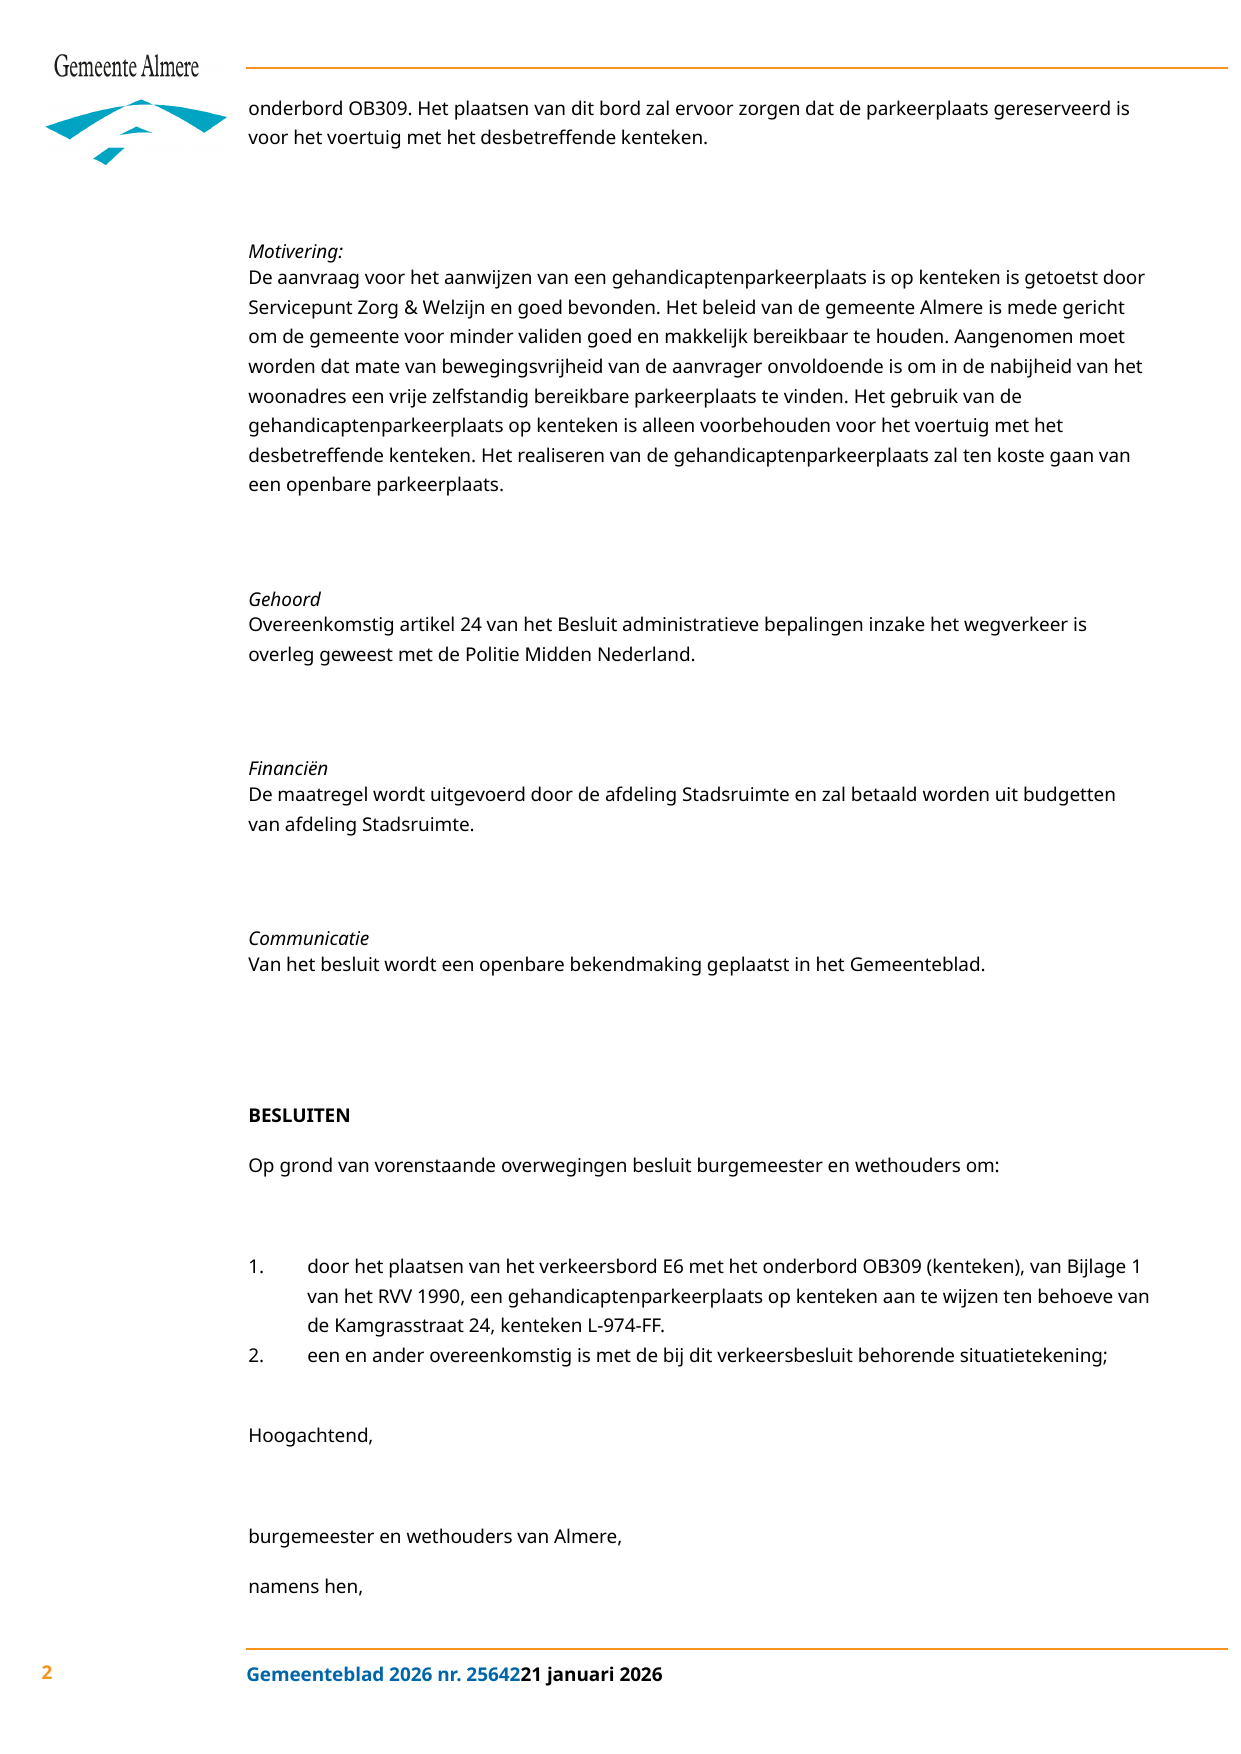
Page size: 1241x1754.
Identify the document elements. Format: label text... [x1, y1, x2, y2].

text De aanvraag voor het aanwijzen van een gehandicaptenparkeerplaats is op kenteken is getoetst door Servicepunt Zorg & Welzijn en goed bevonden. Het beleid van de gemeente Almere is mede gericht om de gemeente voor minder validen goed en makkelijk bereikbaar te houden. Aangenomen moet worden dat mate van bewegingsvrijheid van de aanvrager onvoldoende is om in de nabijheid van het woonadres een vrije zelfstandig bereikbare parkeerplaats te vinden. Het gebruik van de gehandicaptenparkeerplaats op kenteken is alleen voorbehouden voor het voertuig met het desbetreffende kenteken. Het realiseren van de gehandicaptenparkeerplaats zal ten koste gaan van een openbare parkeerplaats. [248, 264, 1152, 497]
text Hoogachtend, [248, 1422, 1152, 1448]
list een en ander overeenkomstig is met de bij dit verkeersbesluit behorende situatietekening; [248, 1342, 1152, 1368]
text Op grond van vorenstaande overwegingen besluit burgemeester en wethouders om: [248, 1153, 1152, 1178]
text Van het besluit wordt een openbare bekendmaking geplaatst in het Gemeenteblad. [248, 951, 1152, 977]
list door het plaatsen van het verkeersbord E6 met het onderbord OB309 (kenteken), van Bijlage 1 van het RVV 1990, een gehandicaptenparkeerplaats op kenteken aan te wijzen ten behoeve van de Kamgrasstraat 24, kenteken L-974-FF. [248, 1253, 1152, 1338]
text Gehoord [248, 586, 1152, 612]
text onderbord OB309. Het plaatsen van dit bord zal ervoor zorgen dat de parkeerplaats gereserveerd is voor het voertuig met het desbetreffende kenteken. [248, 95, 1152, 150]
text Communicatie [248, 925, 1152, 951]
text burgemeester en wethouders van Almere, [248, 1523, 1152, 1549]
text namens hen, [248, 1573, 1152, 1599]
text BESLUITEN [248, 1102, 1152, 1128]
text De maatregel wordt uitgevoerd door de afdeling Stadsruimte en zal betaald worden uit budgetten van afdeling Stadsruimte. [248, 781, 1152, 837]
text Overeenkomstig artikel 24 van het Besluit administratieve bepalingen inzake het wegverkeer is overleg geweest met de Politie Midden Nederland. [248, 612, 1152, 667]
text Motivering: [248, 239, 1152, 264]
text Financiën [248, 756, 1152, 781]
picture [41, 47, 231, 172]
